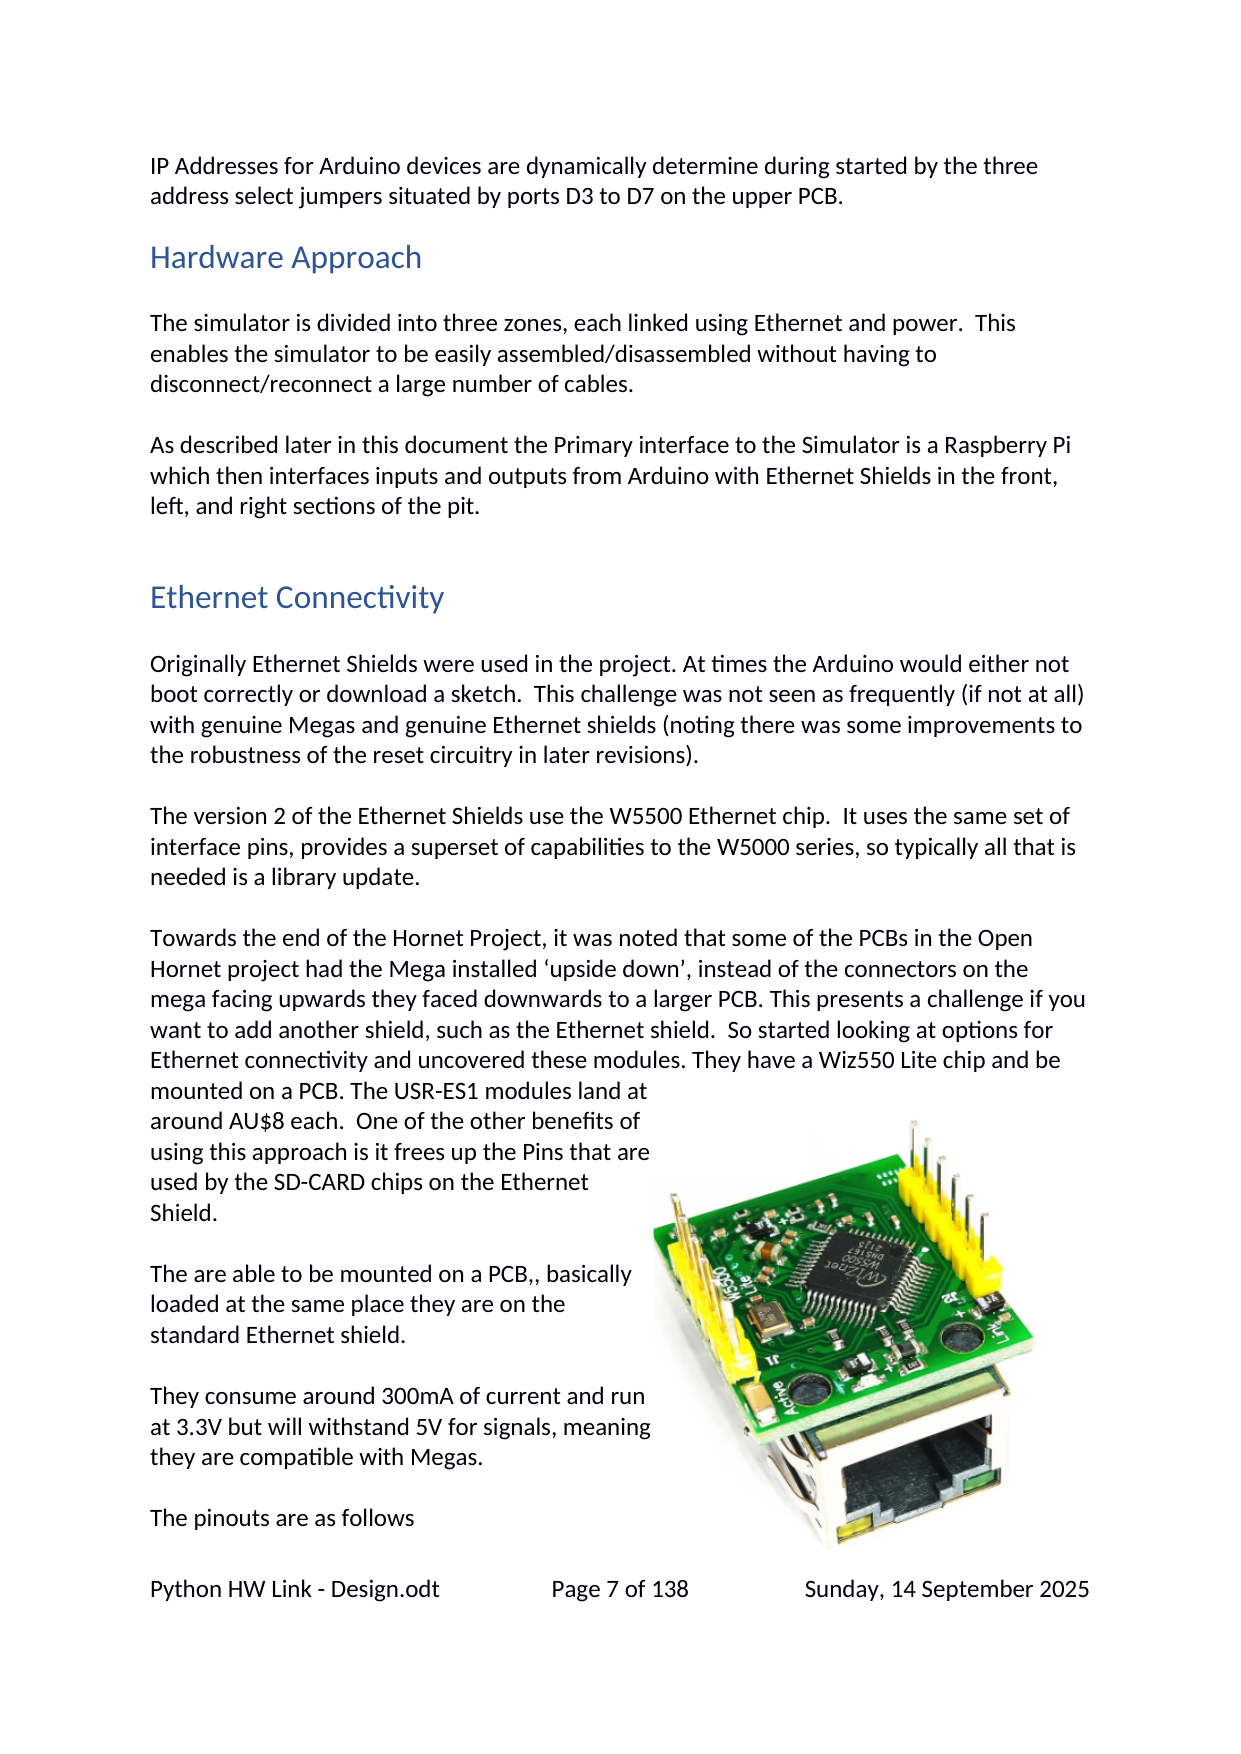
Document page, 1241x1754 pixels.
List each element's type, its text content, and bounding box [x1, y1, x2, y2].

text The pinouts are as follows [150, 1502, 653, 1533]
text They consume around 300mA of current and run at 3.3V but will withstand 5V for signals, meaning they are compatible with Megas. [150, 1380, 653, 1472]
text The simulator is divided into three zones, each linked using Ethernet and power. This enables the simulator to be easily assembled/disassembled without having to disconnect/reconnect a large number of cables. [150, 307, 1090, 399]
subtitle Hardware Approach [150, 236, 1090, 277]
subtitle Ethernet Connectivity [150, 576, 1090, 617]
text Towards the end of the Hornet Project, it was noted that some of the PCBs in the Open Hornet project had the Mega installed ‘upside down’, instead of the connectors on the mega facing upwards they faced downwards to a larger PCB. This presents a challenge if you want to add another shield, such as the Ethernet shield. So started looking at options for Ethernet connectivity and uncovered these modules. They have a Wiz550 Lite chip and be mounted on a PCB. The USR-ES1 modules land at around AU$8 each. One of the other benefits of using this approach is it frees up the Pins that are used by the SD-CARD chips on the Ethernet Shield. [150, 922, 1090, 1228]
text The version 2 of the Ethernet Shields use the W5500 Ethernet chip. It uses the same set of interface pins, provides a superset of capabilities to the W5000 series, so typically all that is needed is a library update. [150, 800, 1090, 892]
text Originally Ethernet Shields were used in the project. At times the Arduino would either not boot correctly or download a sketch. This challenge was not seen as frequently (if not at all) with genuine Megas and genuine Ethernet shields (noting there was some improvements to the robustness of the reset circuitry in later revisions). [150, 648, 1090, 770]
text As described later in this document the Primary interface to the Simulator is a Raspberry Pi which then interfaces inputs and outputs from Arduino with Ethernet Shields in the front, left, and right sections of the pit. [150, 429, 1090, 521]
text IP Addresses for Arduino devices are dynamically determine during started by the three address select jumpers situated by ports D3 to D7 on the upper PCB. [150, 150, 1090, 211]
text The are able to be mounted on a PCB,, basically loaded at the same place they are on the standard Ethernet shield. [150, 1258, 653, 1350]
text [1068, 1502, 1090, 1533]
picture [653, 1101, 1068, 1550]
